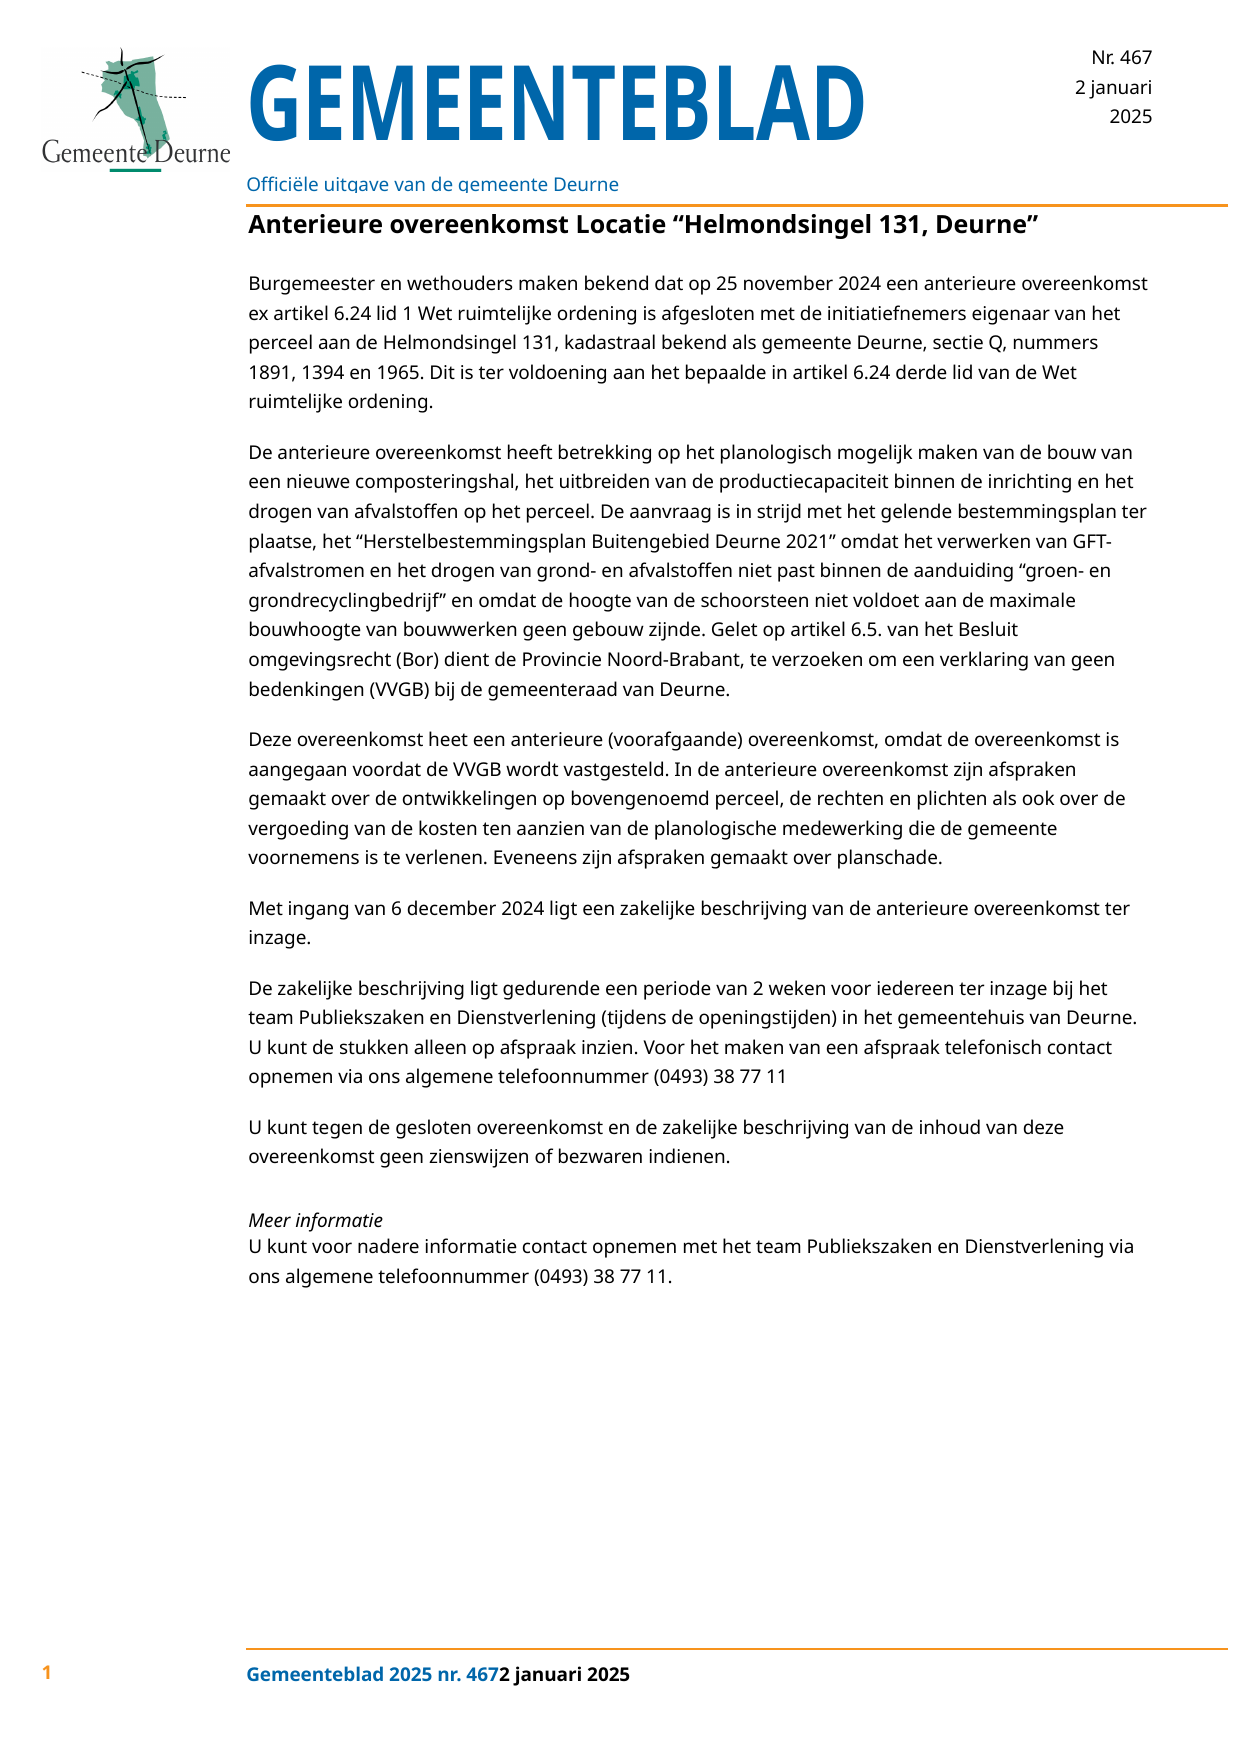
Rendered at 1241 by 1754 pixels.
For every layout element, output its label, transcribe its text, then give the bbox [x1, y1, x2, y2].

text U kunt voor nadere informatie contact opnemen met het team Publiekszaken en Dienstverlening via ons algemene telefoonnummer (0493) 38 77 11. [248, 1233, 1152, 1289]
text Anterieure overeenkomst Locatie “Helmondsingel 131, Deurne” [248, 207, 1152, 241]
text Burgemeester en wethouders maken bekend dat op 25 november 2024 een anterieure overeenkomst ex artikel 6.24 lid 1 Wet ruimtelijke ordening is afgesloten met de initiatiefnemers eigenaar van het perceel aan de Helmondsingel 131, kadastraal bekend als gemeente Deurne, sectie Q, nummers 1891, 1394 en 1965. Dit is ter voldoening aan het bepaalde in artikel 6.24 derde lid van de Wet ruimtelijke ordening. [248, 270, 1152, 414]
text Deze overeenkomst heet een anterieure (voorafgaande) overeenkomst, omdat de overeenkomst is aangegaan voordat de VVGB wordt vastgesteld. In de anterieure overeenkomst zijn afspraken gemaakt over de ontwikkelingen op bovengenoemd perceel, de rechten en plichten als ook over de vergoeding van de kosten ten aanzien van de planologische medewerking die de gemeente voornemens is te verlenen. Eveneens zijn afspraken gemaakt over planschade. [248, 726, 1152, 870]
text Met ingang van 6 december 2024 ligt een zakelijke beschrijving van de anterieure overeenkomst ter inzage. [248, 895, 1152, 950]
text U kunt tegen de gesloten overeenkomst en de zakelijke beschrijving van de inhoud van deze overeenkomst geen zienswijzen of bezwaren indienen. [248, 1114, 1152, 1169]
text Meer informatie [248, 1208, 1152, 1233]
text De zakelijke beschrijving ligt gedurende een periode van 2 weken voor iedereen ter inzage bij het team Publiekszaken en Dienstverlening (tijdens de openingstijden) in het gemeentehuis van Deurne. U kunt de stukken alleen op afspraak inzien. Voor het maken van een afspraak telefonisch contact opnemen via ons algemene telefoonnummer (0493) 38 77 11 [248, 975, 1152, 1089]
text De anterieure overeenkomst heeft betrekking op het planologisch mogelijk maken van de bouw van een nieuwe composteringshal, het uitbreiden van de productiecapaciteit binnen de inrichting en het drogen van afvalstoffen op het perceel. De aanvraag is in strijd met het gelende bestemmingsplan ter plaatse, het “Herstelbestemmingsplan Buitengebied Deurne 2021” omdat het verwerken van GFT-afvalstromen en het drogen van grond- en afvalstoffen niet past binnen de aanduiding “groen- en grondrecyclingbedrijf” en omdat de hoogte van de schoorsteen niet voldoet aan de maximale bouwhoogte van bouwwerken geen gebouw zijnde. Gelet op artikel 6.5. van het Besluit omgevingsrecht (Bor) dient de Provincie Noord-Brabant, te verzoeken om een verklaring van geen bedenkingen (VVGB) bij de gemeenteraad van Deurne. [248, 439, 1152, 701]
picture [41, 47, 231, 172]
